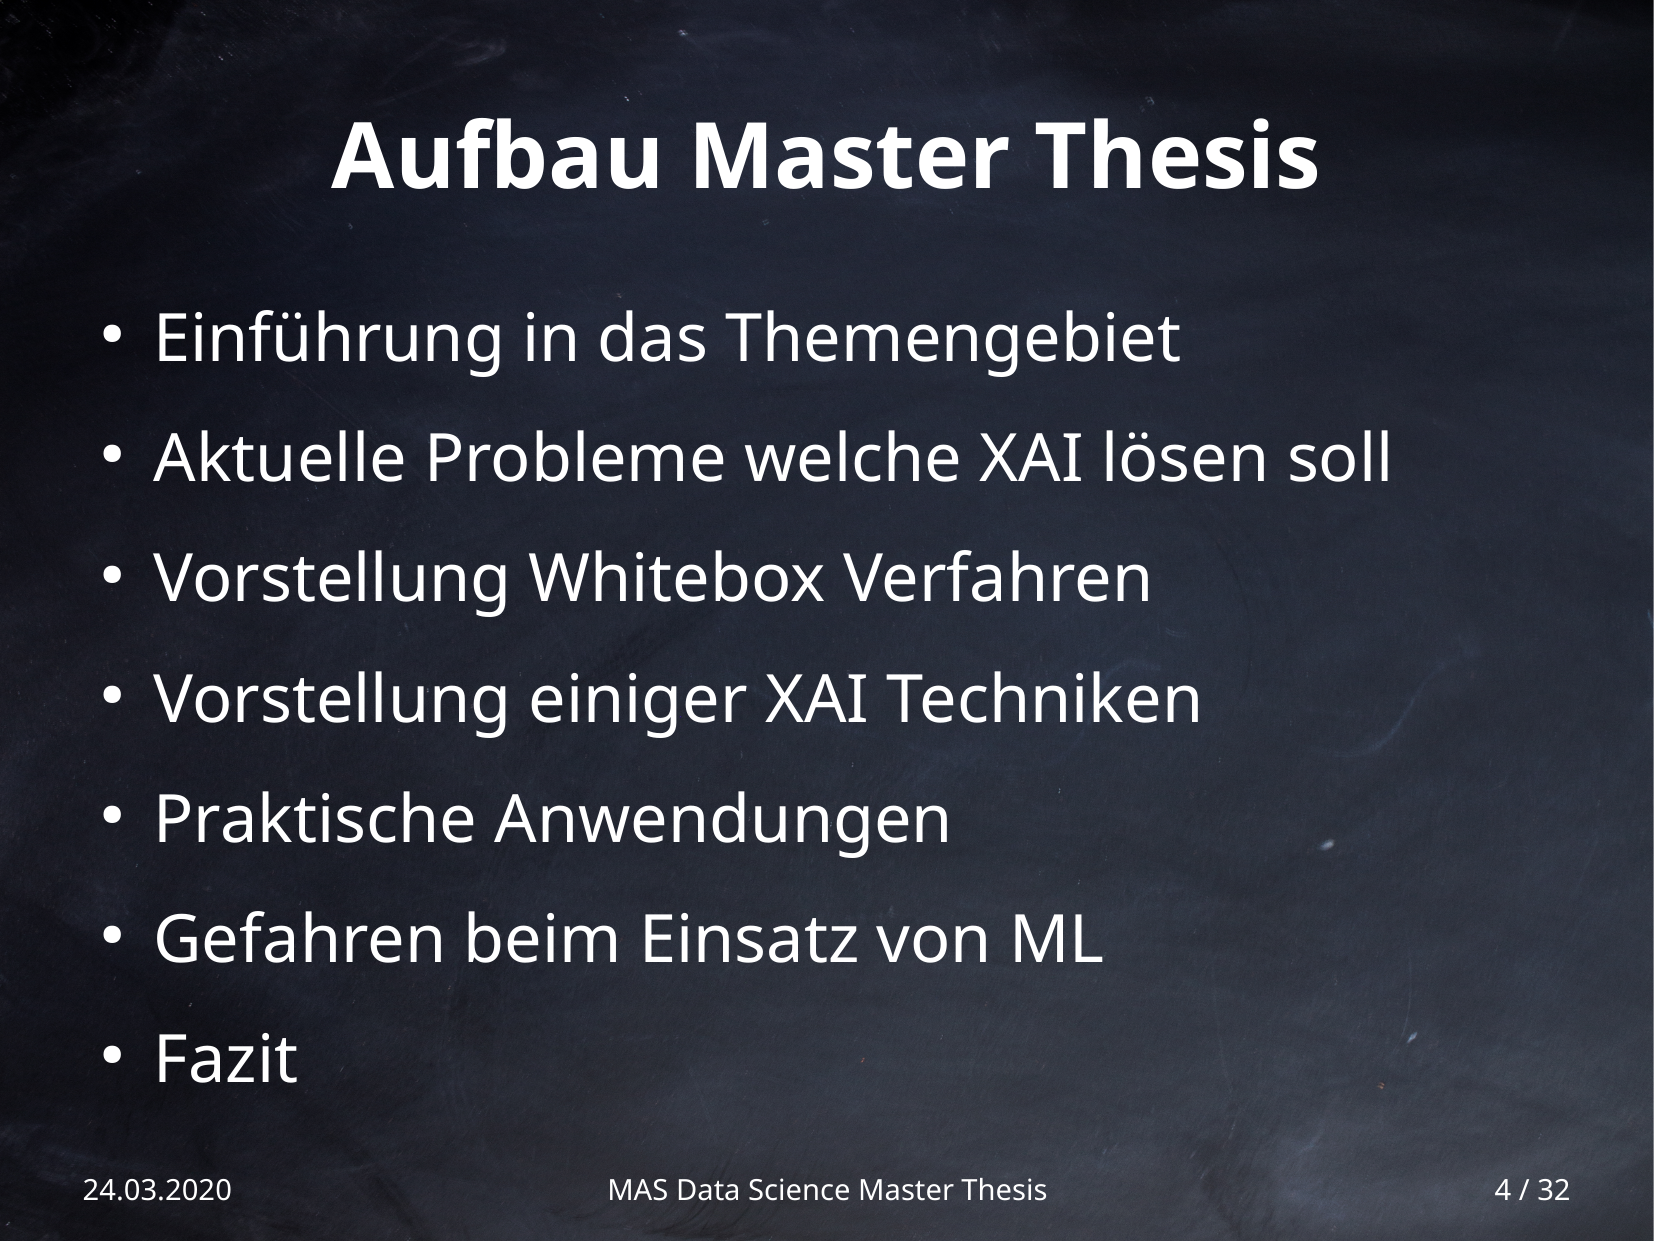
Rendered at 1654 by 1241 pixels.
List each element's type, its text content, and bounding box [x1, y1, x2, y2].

picture [0, 0, 1654, 1241]
title Aufbau Master Thesis [82, 49, 1571, 257]
list Einführung in das Themengebiet Aktuelle Probleme welche XAI lösen soll Vorstellung Whitebox Verfahren Vorstellung einiger XAI Techniken Praktische Anwendungen Gefahren beim Einsatz von ML Fazit [82, 290, 1571, 1159]
